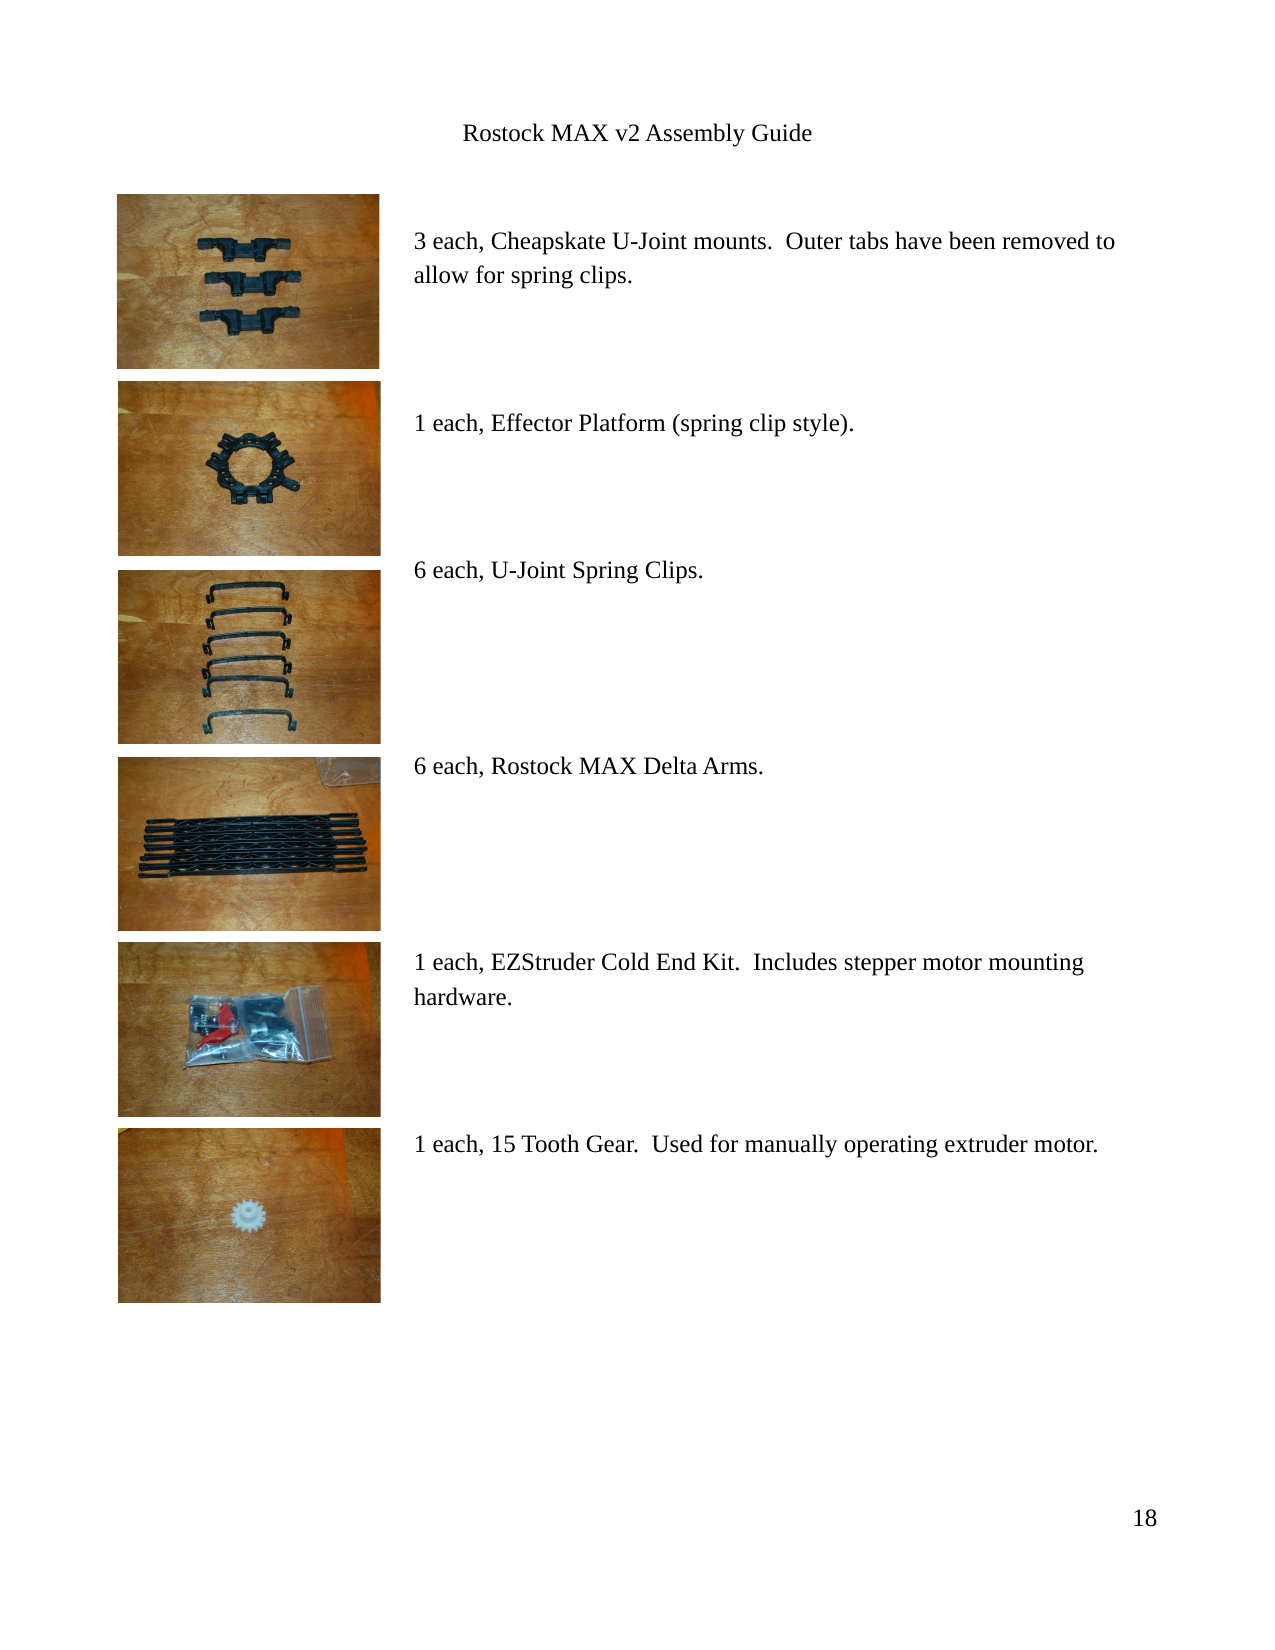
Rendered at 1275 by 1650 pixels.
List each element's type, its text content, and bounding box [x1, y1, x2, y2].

picture [118, 1128, 381, 1303]
picture [118, 757, 381, 931]
text 1 each, 15 Tooth Gear. Used for manually operating extruder motor. [381, 1129, 1157, 1158]
picture [118, 570, 381, 744]
text 3 each, Cheapskate U-Joint mounts. Outer tabs have been removed to allow for spring clips. [380, 226, 1157, 289]
picture [116, 194, 380, 369]
text 6 each, U-Joint Spring Clips. [118, 555, 1157, 583]
picture [118, 381, 381, 556]
text 6 each, Rostock MAX Delta Arms. [118, 751, 1157, 780]
text 1 each, Effector Platform (spring clip style). [381, 408, 1157, 436]
picture [118, 942, 381, 1117]
text 1 each, EZStruder Cold End Kit. Includes stepper motor mounting hardware. [381, 947, 1157, 1011]
